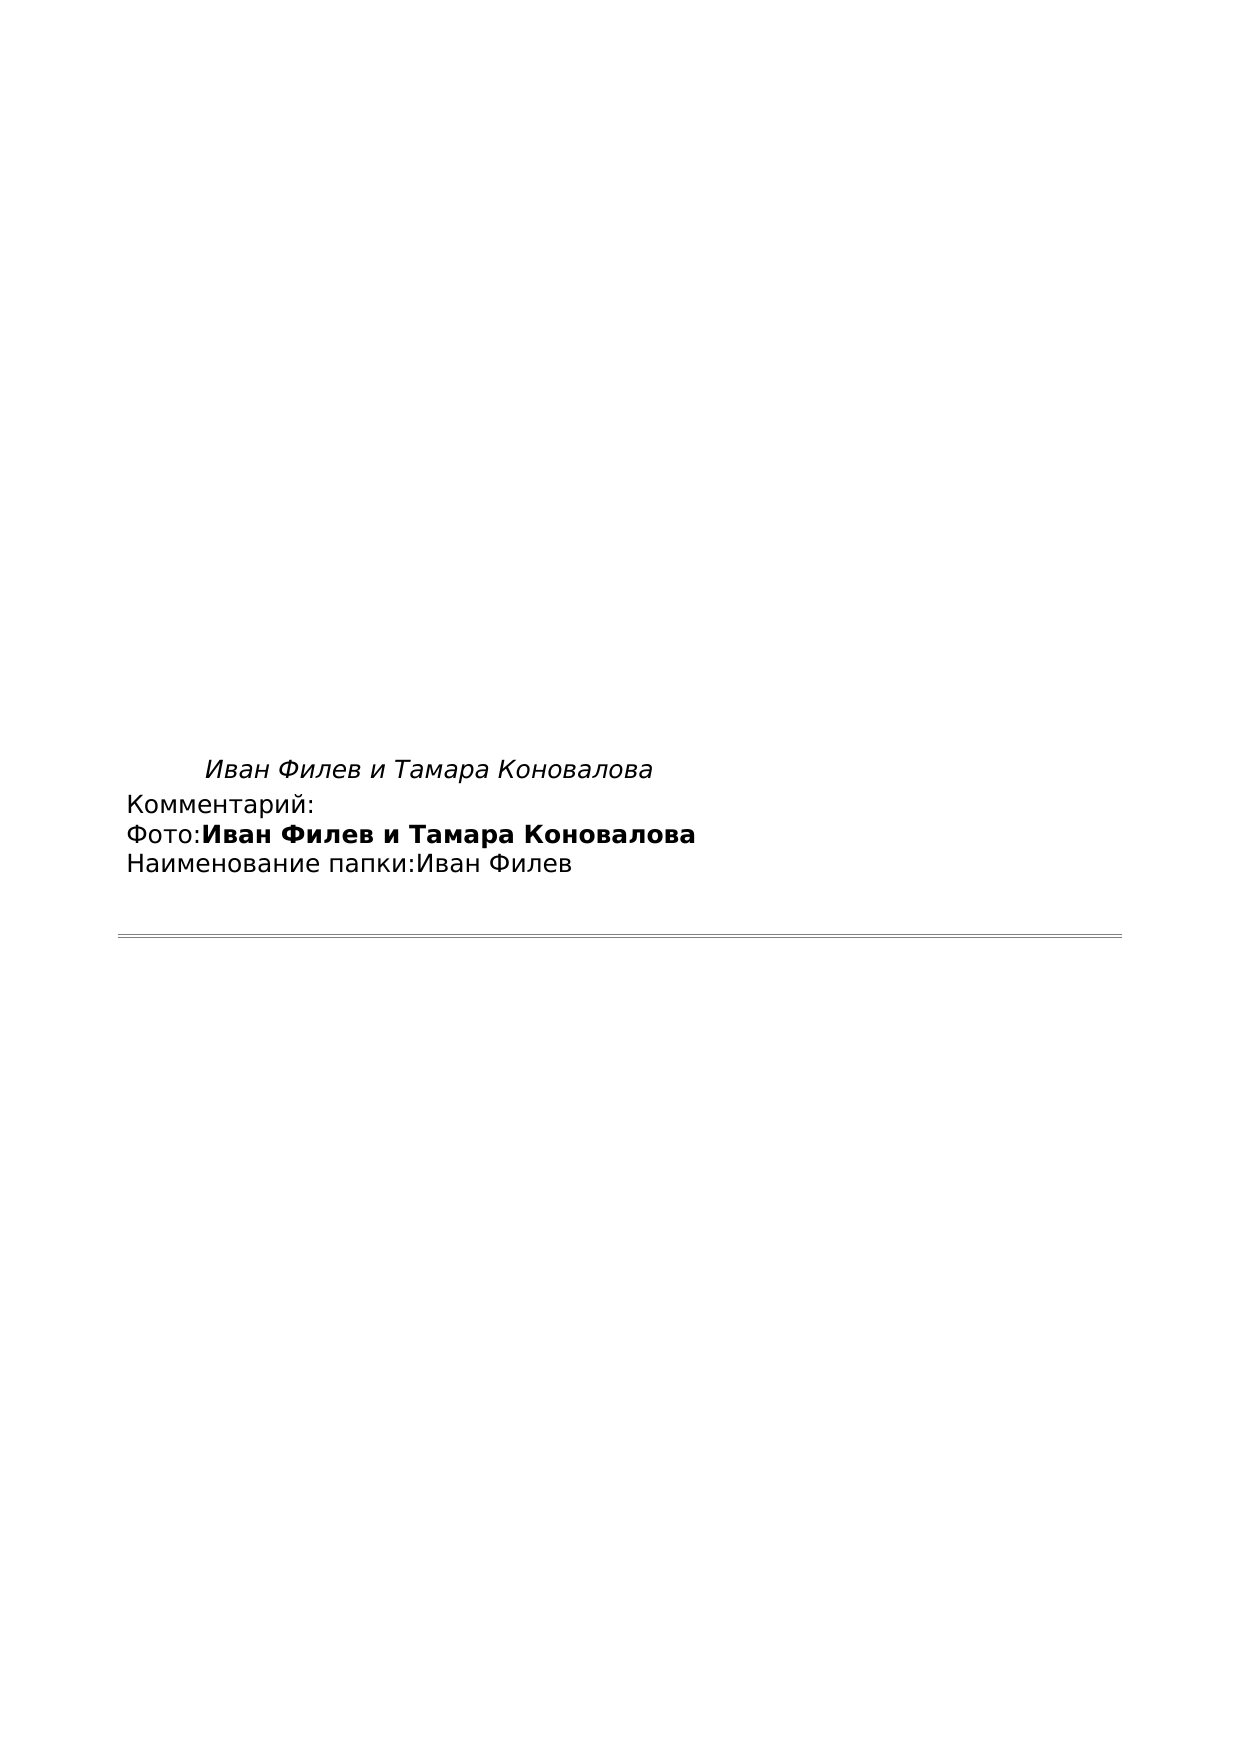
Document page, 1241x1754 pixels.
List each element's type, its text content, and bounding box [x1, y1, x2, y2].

text Иван Филев и Тамара Коновалова [118, 131, 743, 785]
text Комментарий: Фото:Иван Филев и Тамара Коновалова Наименование папки:Иван Филев [118, 118, 1122, 907]
